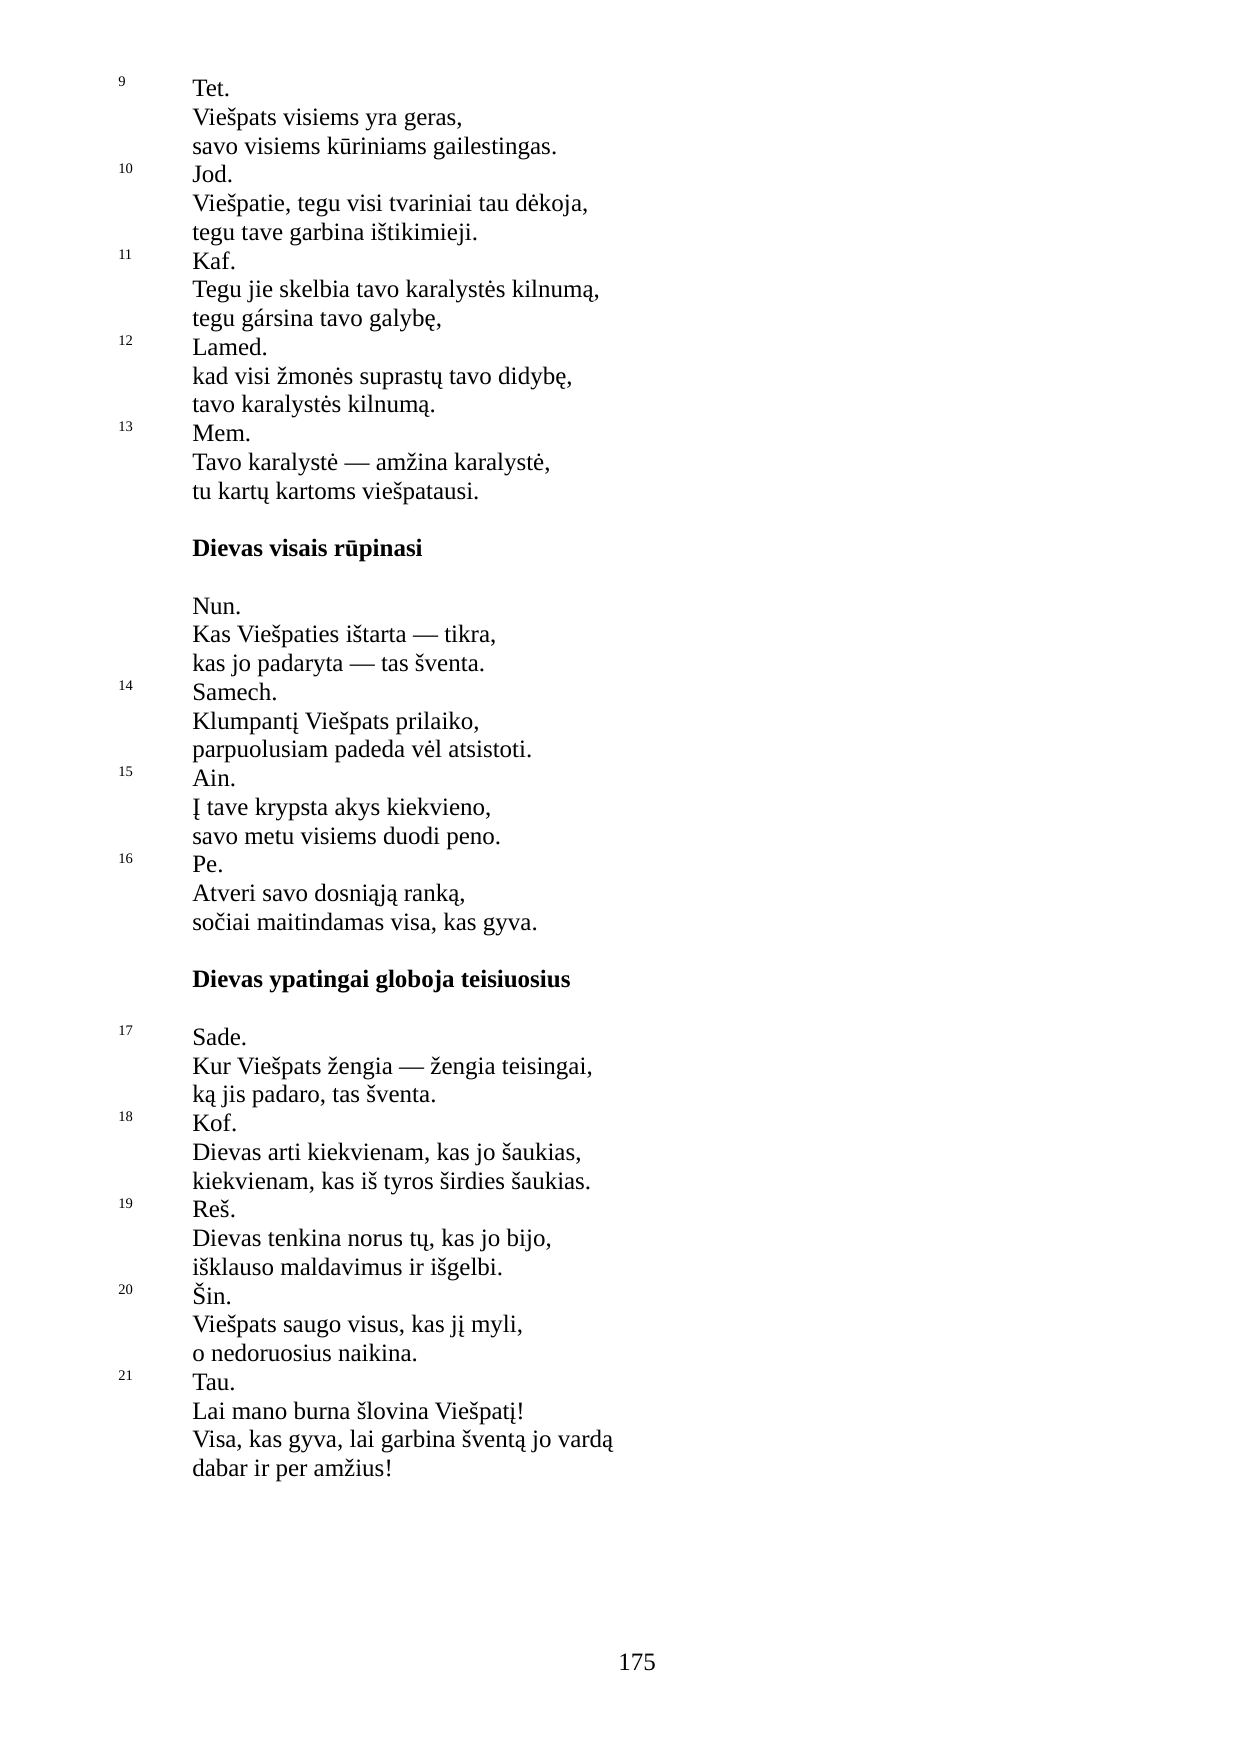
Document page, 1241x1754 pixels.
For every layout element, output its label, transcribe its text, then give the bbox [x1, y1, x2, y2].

text Viešpatie, tegu visi tvariniai tau dėkoja, [118, 188, 1122, 217]
text Dievas visais rūpinasi [118, 533, 1122, 562]
text parpuolusiam padeda vėl atsistoti. [118, 734, 1122, 763]
text kad visi žmonės suprastų tavo didybę, [118, 361, 1122, 389]
text sočiai maitindamas visa, kas gyva. [118, 907, 1122, 936]
text kiekvienam, kas iš tyros širdies šaukias. [118, 1166, 1122, 1194]
text Dievas arti kiekvienam, kas jo šaukias, [118, 1137, 1122, 1166]
text 17 Sade. [118, 1022, 1122, 1051]
text išklauso maldavimus ir išgelbi. [118, 1252, 1122, 1281]
text 20 Šin. [118, 1281, 1122, 1309]
text 9 Tet. [118, 73, 1122, 102]
text 11 Kaf. [118, 246, 1122, 274]
text savo metu visiems duodi peno. [118, 821, 1122, 849]
text 13 Mem. [118, 418, 1122, 447]
text Atveri savo dosniąją ranką, [118, 878, 1122, 907]
text Į tave krypsta akys kiekvieno, [118, 792, 1122, 821]
text dabar ir per amžius! [118, 1453, 1122, 1482]
text 15 Ain. [118, 763, 1122, 792]
text 18 Kof. [118, 1108, 1122, 1137]
text Kur Viešpats žengia — žengia teisingai, [118, 1051, 1122, 1079]
text Viešpats saugo visus, kas jį myli, [118, 1309, 1122, 1338]
text Dievas tenkina norus tų, kas jo bijo, [118, 1223, 1122, 1252]
text kas jo padaryta — tas šventa. [118, 648, 1122, 677]
text savo visiems kūriniams gailestingas. [118, 131, 1122, 159]
text Tegu jie skelbia tavo karalystės kilnumą, [118, 274, 1122, 303]
text 14 Samech. [118, 677, 1122, 706]
text tegu tave garbina ištikimieji. [118, 217, 1122, 246]
text o nedoruosius naikina. [118, 1338, 1122, 1367]
text 21 Tau. [118, 1367, 1122, 1396]
text Kas Viešpaties ištarta — tikra, [118, 619, 1122, 648]
text 10 Jod. [118, 159, 1122, 188]
text tegu gársina tavo galybę, [118, 303, 1122, 332]
text Dievas ypatingai globoja teisiuosius [118, 964, 1122, 993]
text 19 Reš. [118, 1194, 1122, 1223]
text Tavo karalystė — amžina karalystė, [118, 447, 1122, 476]
text tu kartų kartoms viešpatausi. [118, 476, 1122, 504]
text ką jis padaro, tas šventa. [118, 1079, 1122, 1108]
text tavo karalystės kilnumą. [118, 389, 1122, 418]
text Klumpantį Viešpats prilaiko, [118, 706, 1122, 734]
text Visa, kas gyva, lai garbina šventą jo vardą [118, 1424, 1122, 1453]
text Nun. [118, 591, 1122, 619]
text Viešpats visiems yra geras, [118, 102, 1122, 131]
text 16 Pe. [118, 849, 1122, 878]
text Lai mano burna šlovina Viešpatį! [118, 1396, 1122, 1424]
text 12 Lamed. [118, 332, 1122, 361]
